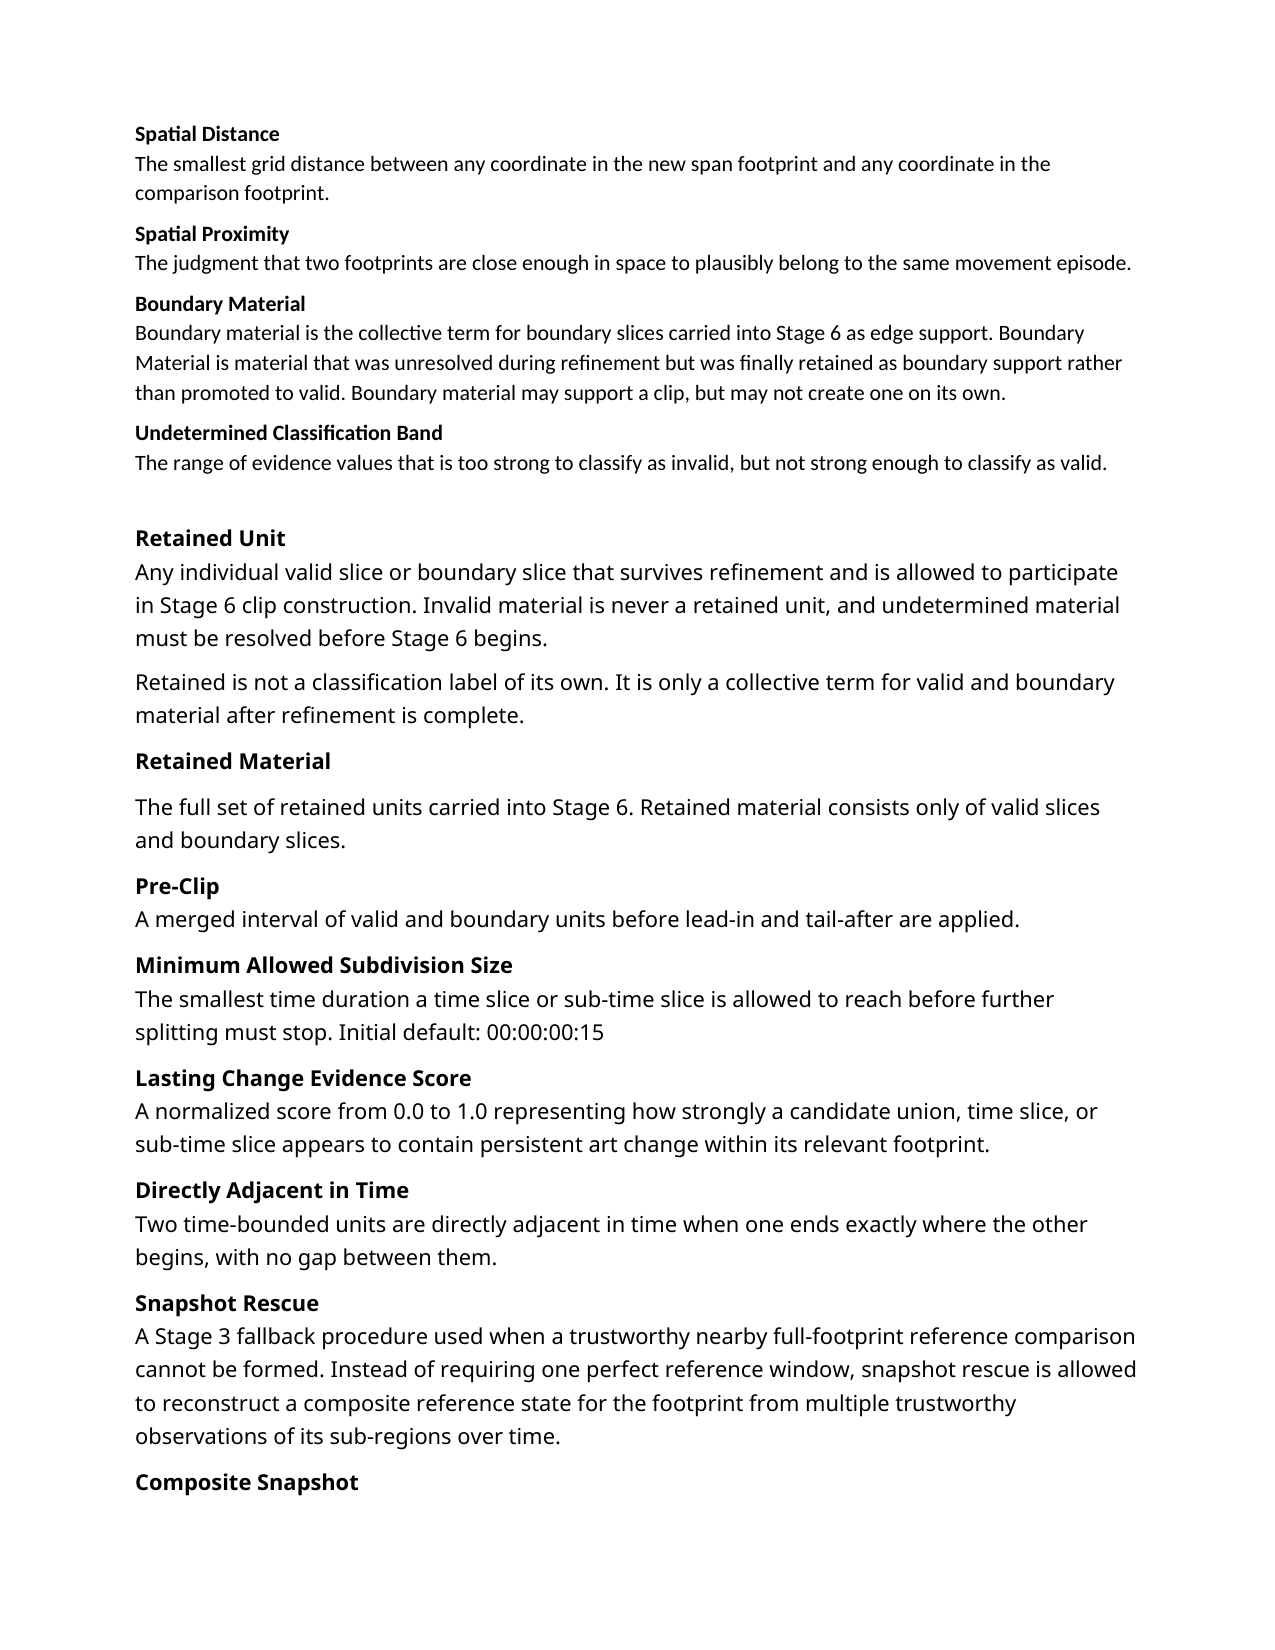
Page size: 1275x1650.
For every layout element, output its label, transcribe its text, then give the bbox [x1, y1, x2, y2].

text Lasting Change Evidence Score A normalized score from 0.0 to 1.0 representing how strongly a candidate union, time slice, or sub-time slice appears to contain persistent art change within its relevant footprint. [135, 1063, 1140, 1159]
text Pre-Clip A merged interval of valid and boundary units before lead-in and tail-after are applied. [135, 871, 1140, 934]
text Spatial Proximity The judgment that two footprints are close enough in space to plausibly belong to the same movement episode. [135, 220, 1140, 276]
text Retained Unit Any individual valid slice or boundary slice that survives refinement and is allowed to participate in Stage 6 clip construction. Invalid material is never a retained unit, and undetermined material must be resolved before Stage 6 begins. [135, 523, 1140, 653]
text Directly Adjacent in Time Two time-bounded units are directly adjacent in time when one ends exactly where the other begins, with no gap between them. [135, 1175, 1140, 1272]
text Retained is not a classification label of its own. It is only a collective term for valid and boundary material after refinement is complete. [135, 667, 1140, 730]
text Undetermined Classification Band The range of evidence values that is too strong to classify as invalid, but not strong enough to classify as valid. [135, 419, 1140, 509]
text Spatial Distance The smallest grid distance between any coordinate in the new span footprint and any coordinate in the comparison footprint. [135, 120, 1140, 206]
text The full set of retained units carried into Stage 6. Retained material consists only of valid slices and boundary slices. [135, 792, 1140, 855]
text Snapshot Rescue A Stage 3 fallback procedure used when a trustworthy nearby full-footprint reference comparison cannot be formed. Instead of requiring one perfect reference window, snapshot rescue is allowed to reconstruct a composite reference state for the footprint from multiple trustworthy observations of its sub-regions over time. [135, 1288, 1140, 1451]
text Boundary Material Boundary material is the collective term for boundary slices carried into Stage 6 as edge support. Boundary Material is material that was unresolved during refinement but was finally retained as boundary support rather than promoted to valid. Boundary material may support a clip, but may not create one on its own. [135, 290, 1140, 406]
text Composite Snapshot [135, 1467, 1140, 1497]
text Minimum Allowed Subdivision Size The smallest time duration a time slice or sub-time slice is allowed to reach before further splitting must stop. Initial default: 00:00:00:15 [135, 950, 1140, 1047]
text Retained Material [135, 746, 1140, 776]
